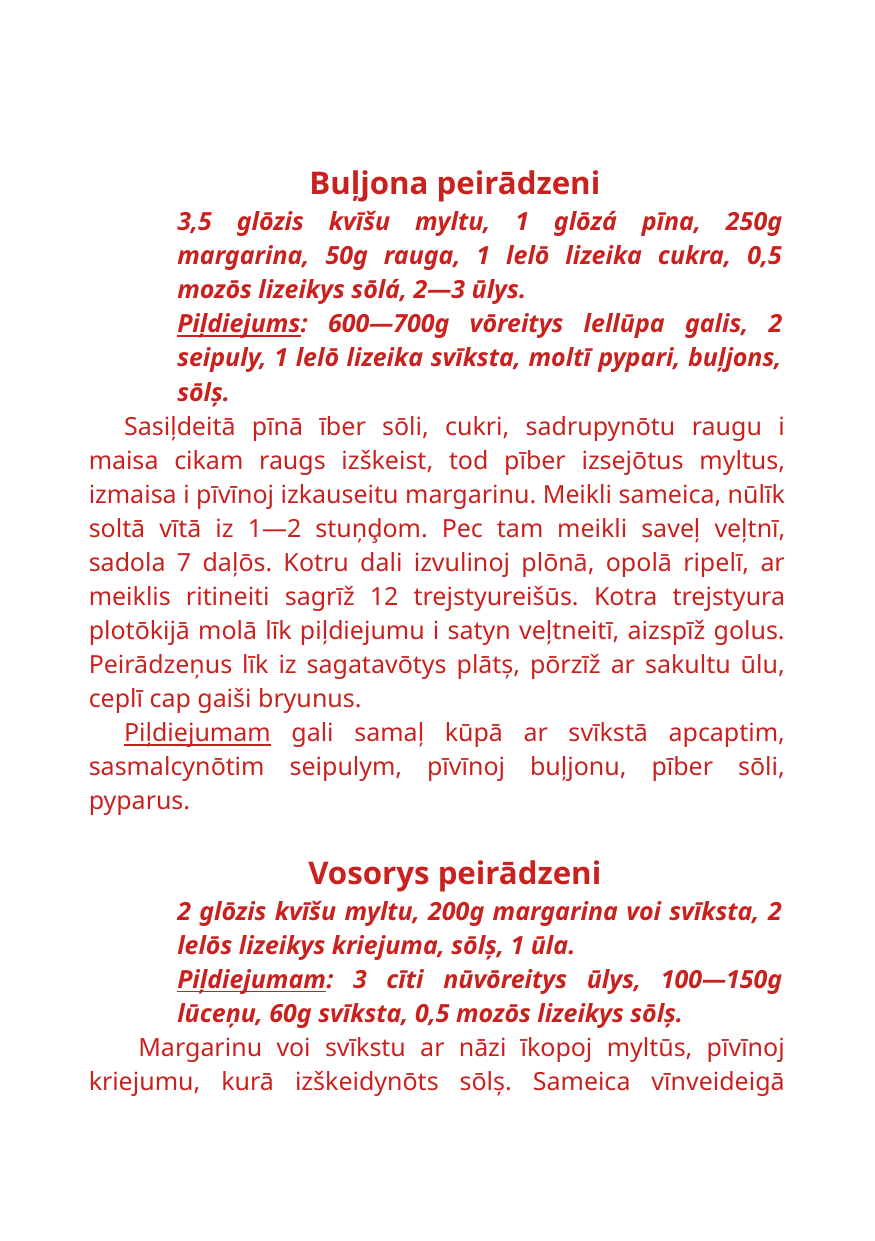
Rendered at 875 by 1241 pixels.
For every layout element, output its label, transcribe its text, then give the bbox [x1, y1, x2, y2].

text 2 glōzis kvīšu myltu, 200g margarina voi svīksta, 2 lelōs lizeikys kriejuma, sōlș, 1 ūla. [177, 894, 786, 962]
text 3,5 glōzis kvīšu myltu, 1 glōzá pīna, 250g margarina, 50g rauga, 1 lelō lizeika cukra, 0,5 mozōs lizeikys sōlá, 2—3 ūlys. [177, 204, 786, 306]
text Vosorys peirādzeni [88, 851, 786, 894]
text Piļdiejumam gali samaļ kūpā ar svīkstā apcaptim, sasmalcynōtim seipulym, pīvīnoj buļjonu, pīber sōli, pyparus. [88, 715, 786, 817]
text Piļdiejumam: 3 cīti nūvōreitys ūlys, 100—150g lūceņu, 60g svīksta, 0,5 mozōs lizeikys sōlș. [177, 962, 786, 1030]
text Piļdiejums: 600—700g vōreitys lellūpa galis, 2 seipuly, 1 lelō lizeika svīksta, moltī pypari, buļjons, sōlș. [177, 306, 786, 408]
text Margarinu voi svīkstu ar nāzi īkopoj myltūs, pīvīnoj kriejumu, kurā izškeidynōts sōlș. Sameica vīnveideigā [88, 1030, 786, 1098]
text Buļjona peirādzeni [88, 161, 786, 204]
text Sasiļdeitā pīnā īber sōli, cukri, sadrupynōtu raugu i maisa cikam raugs izškeist, tod pīber izsejōtus myltus, izmaisa i pīvīnoj izkauseitu margarinu. Meikli sameica, nūlīk soltā vītā iz 1—2 stuņḑom. Pec tam meikli saveļ veļtnī, sadola 7 daļōs. Kotru dali izvulinoj plōnā, opolā ripelī, ar meiklis ritineiti sagrīž 12 trejstyureišūs. Kotra trejstyura plotōkijā molā līk piļdiejumu i satyn veļtneitī, aizspīž golus. Peirādzeņus līk iz sagatavōtys plātș, pōrzīž ar sakultu ūlu, ceplī cap gaiši bryunus. [88, 408, 786, 715]
